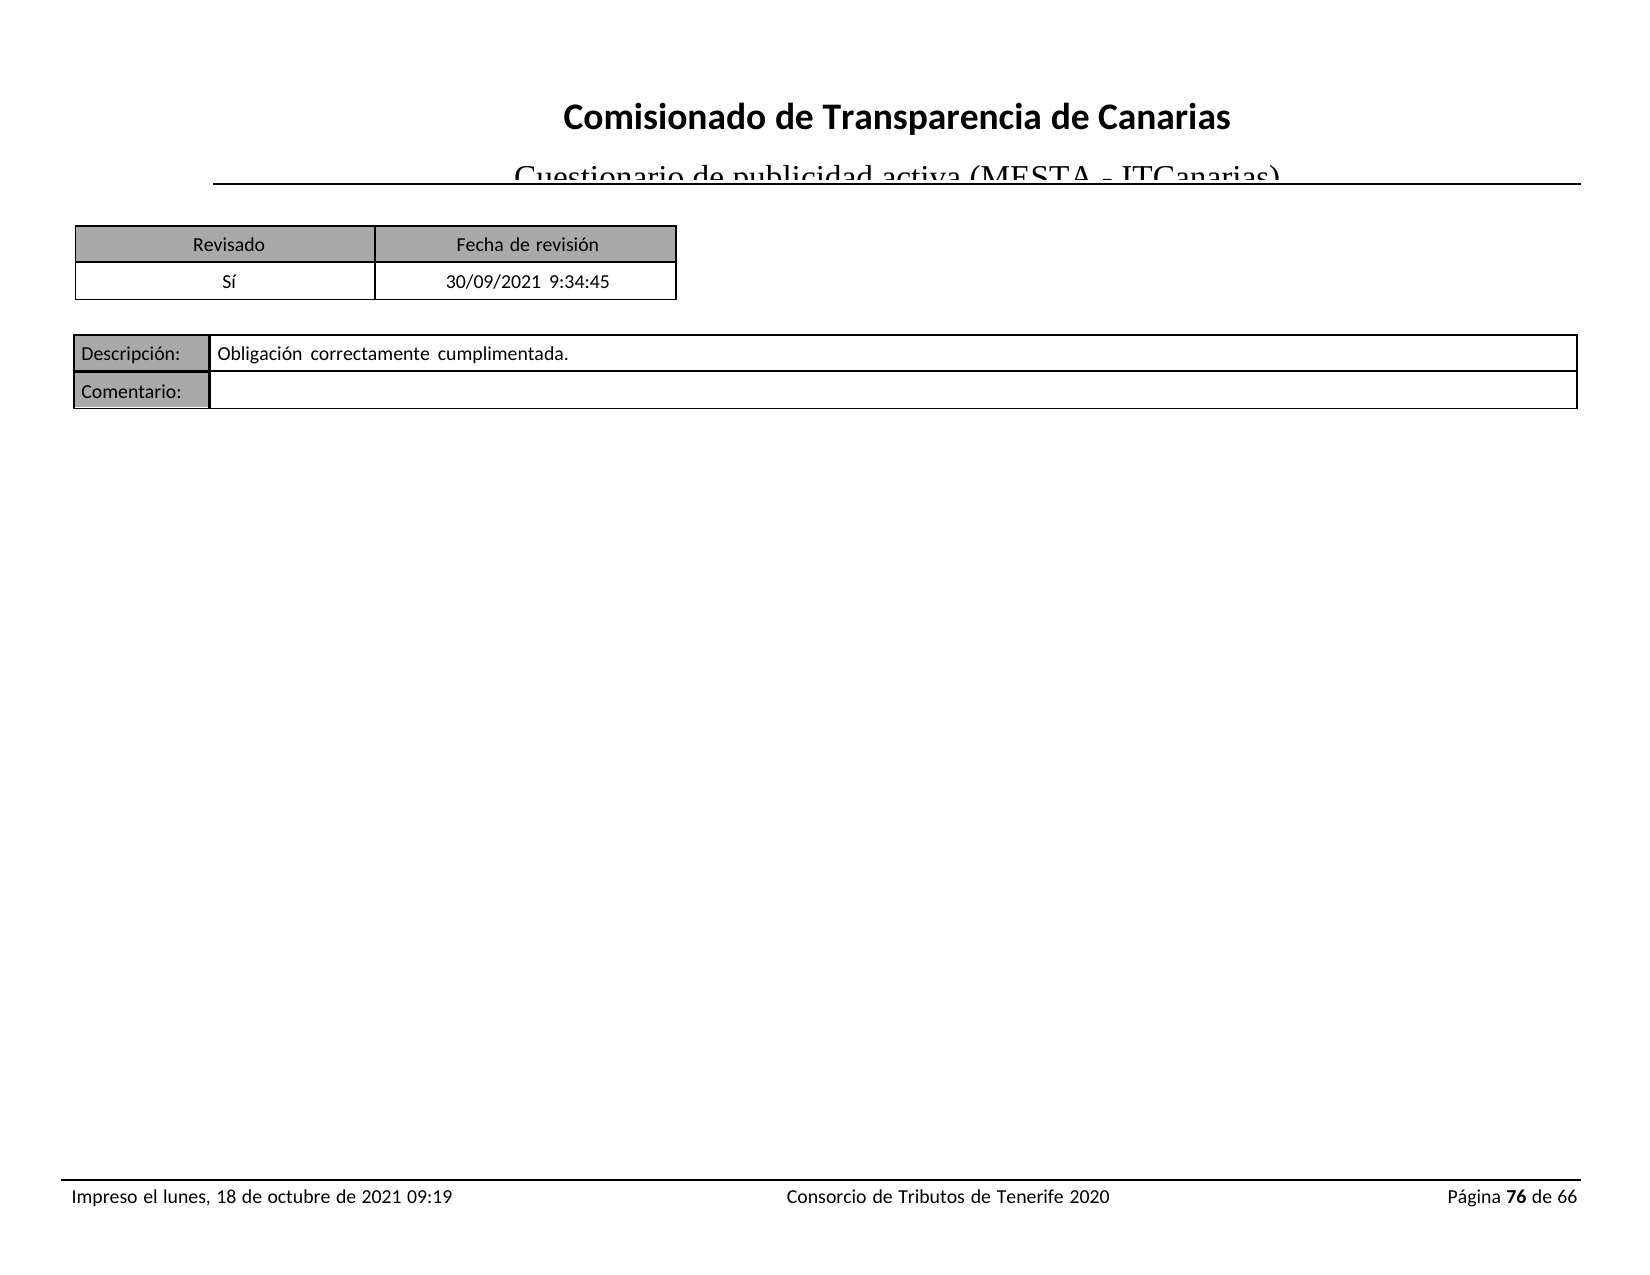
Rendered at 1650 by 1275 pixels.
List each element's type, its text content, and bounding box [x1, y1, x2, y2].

table_cell 30/09/2021 9:34:45 [376, 263, 675, 299]
table_cell Sí [76, 263, 374, 299]
table_header Revisado [76, 227, 374, 261]
table_header Obligación correctamente cumplimentada. [211, 336, 1576, 370]
table_cell Comentario: [75, 373, 208, 407]
table_header Fecha de revisión [376, 227, 675, 261]
table_header Descripción: [75, 336, 208, 370]
table_cell [211, 372, 1576, 407]
